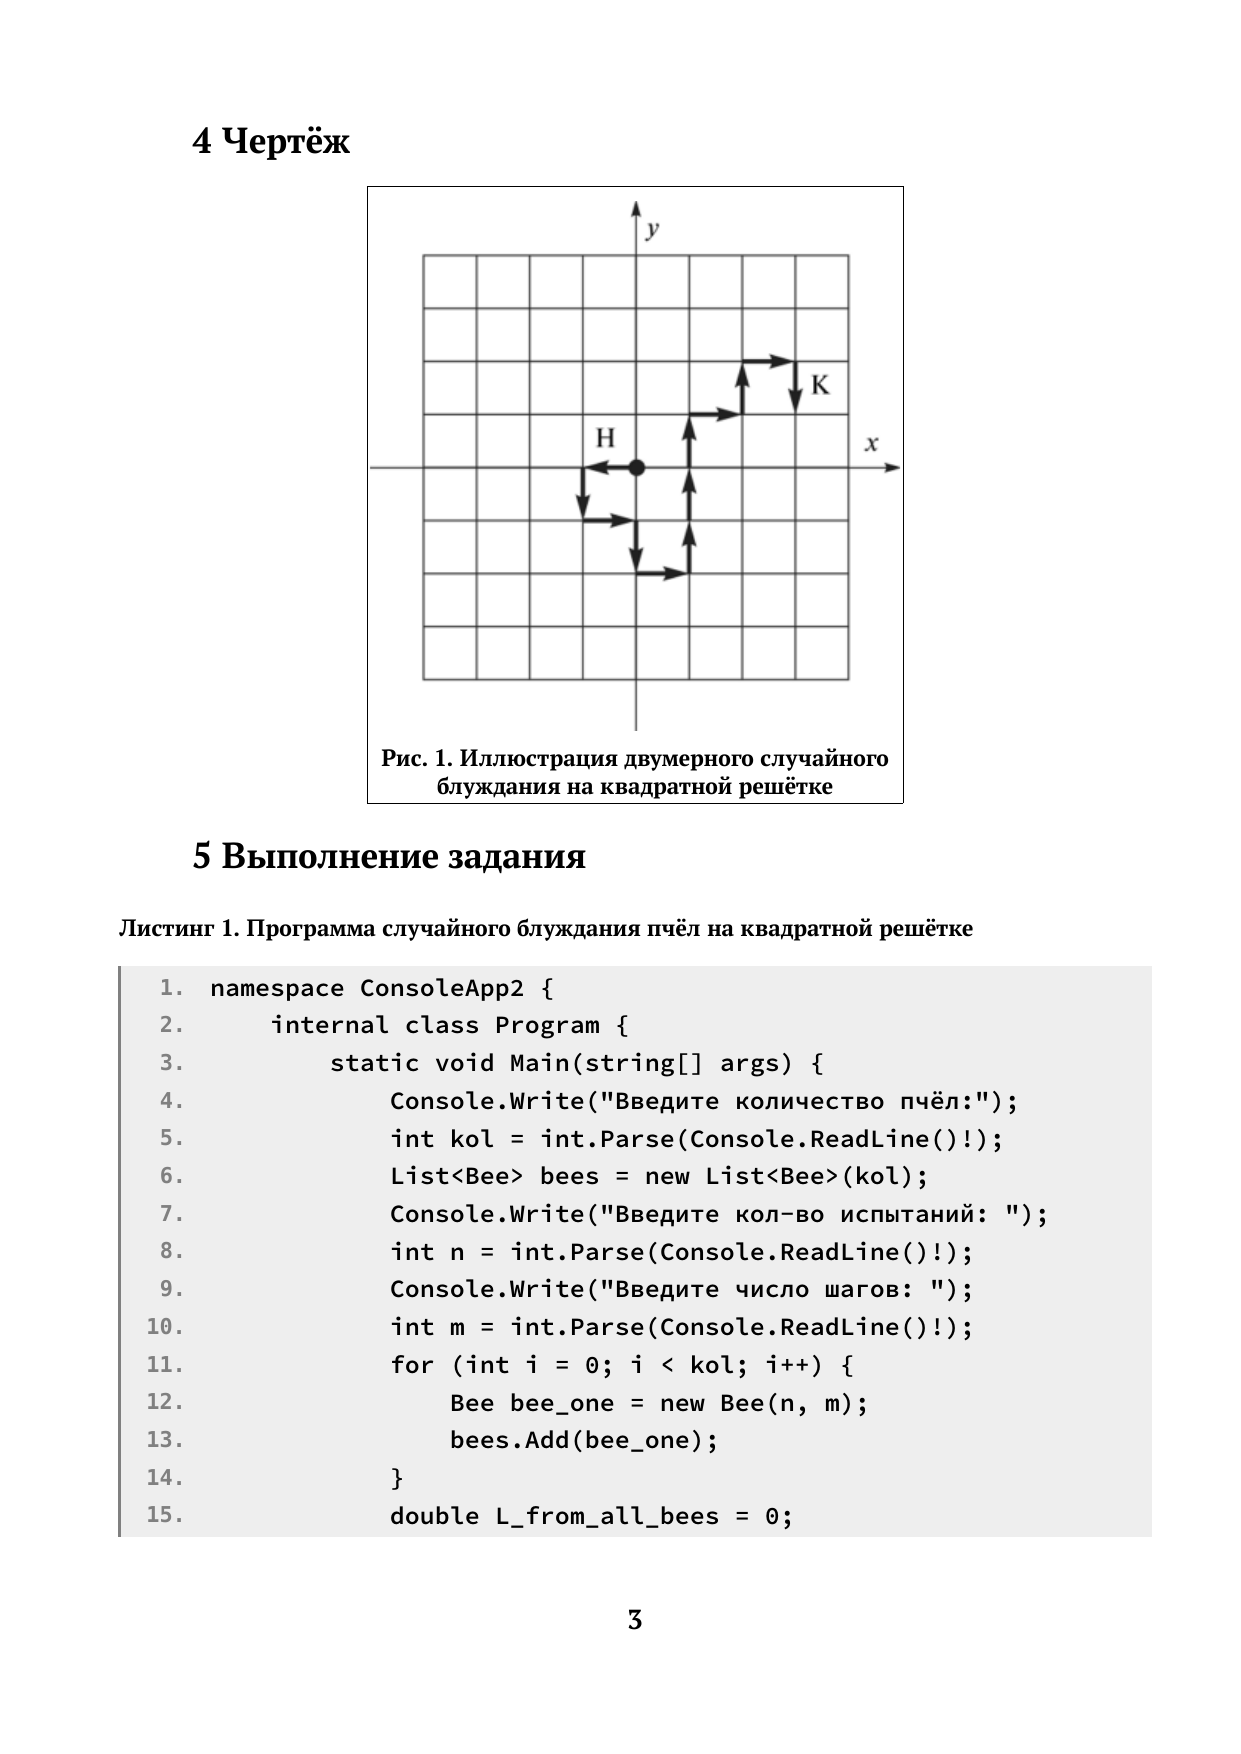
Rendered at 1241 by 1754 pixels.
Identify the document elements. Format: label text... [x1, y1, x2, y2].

text Рис. 1. Иллюстрация двумерного случайного блуждания на квадратной решётке [370, 731, 900, 800]
list Bee bee_one = new Bee(n, m); [121, 1381, 1152, 1418]
list for (int i = 0; i < kol; i++) { [121, 1343, 1152, 1380]
list bees.Add(bee_one); [121, 1418, 1152, 1456]
list int n = int.Parse(Console.ReadLine()!); [121, 1230, 1152, 1267]
list Console.Write("Введите количество пчёл:"); [121, 1079, 1152, 1116]
list List<Bee> bees = new List<Bee>(kol); [121, 1154, 1152, 1192]
list int m = int.Parse(Console.ReadLine()!); [121, 1305, 1152, 1342]
text Листинг 1. Программа случайного блуждания пчёл на квадратной решётке [118, 913, 1152, 941]
list namespace ConsoleApp2 { [121, 966, 1152, 1003]
subtitle 5 Выполнение задания [192, 832, 1152, 877]
list internal class Program { [121, 1003, 1152, 1041]
list Console.Write("Введите кол-во испытаний: "); [121, 1192, 1152, 1229]
list static void Main(string[] args) { [121, 1041, 1152, 1078]
picture [369, 201, 901, 731]
list Console.Write("Введите число шагов: "); [121, 1267, 1152, 1305]
list } [121, 1456, 1152, 1493]
subtitle 4 Чертёж [192, 118, 1152, 162]
list int kol = int.Parse(Console.ReadLine()!); [121, 1117, 1152, 1154]
list double L_from_all_bees = 0; [121, 1494, 1152, 1537]
